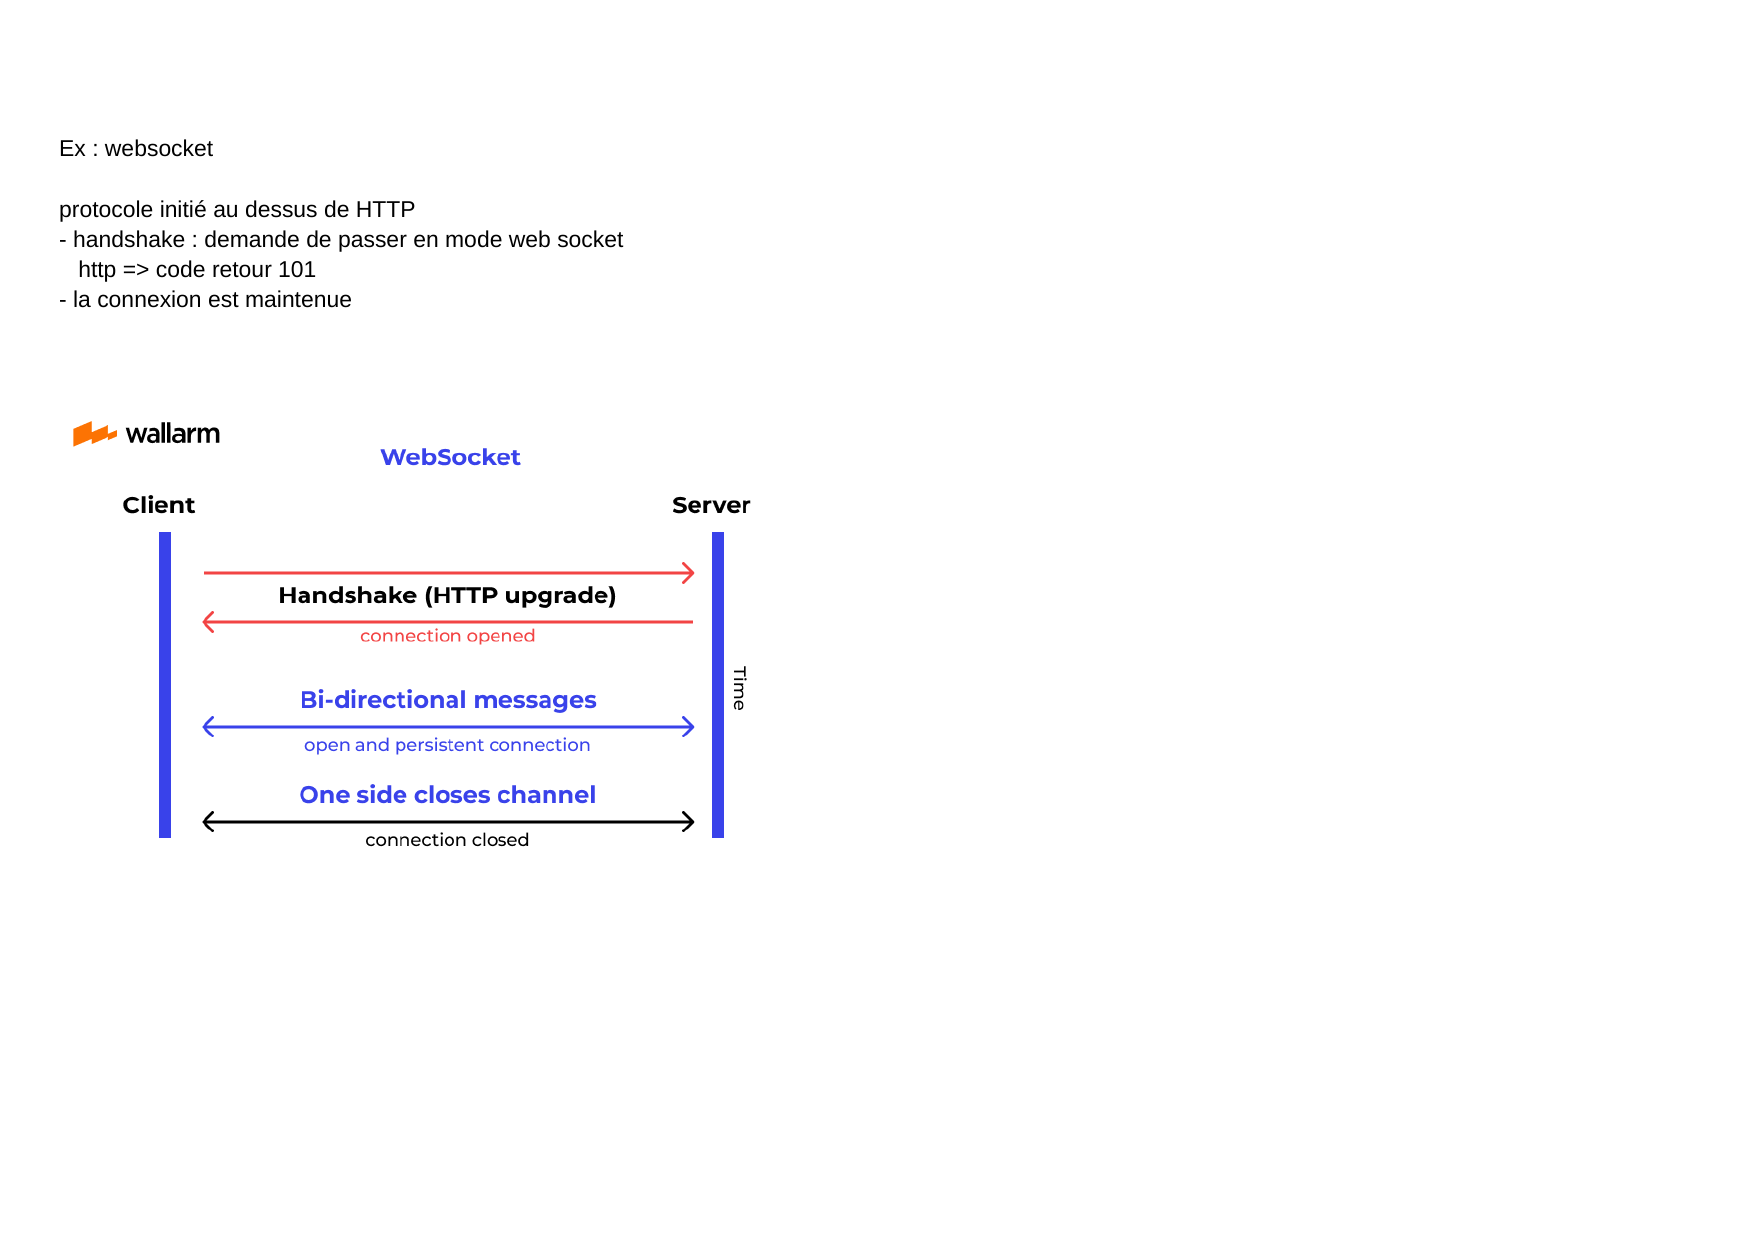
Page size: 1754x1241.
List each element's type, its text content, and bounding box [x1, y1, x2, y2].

text http => code retour 101 [59, 256, 1695, 283]
picture [58, 407, 842, 877]
text - handshake : demande de passer en mode web socket [59, 226, 1695, 252]
text - la connexion est maintenue [59, 286, 1695, 313]
text protocole initié au dessus de HTTP [59, 196, 1695, 222]
text Ex : websocket [59, 135, 1695, 162]
